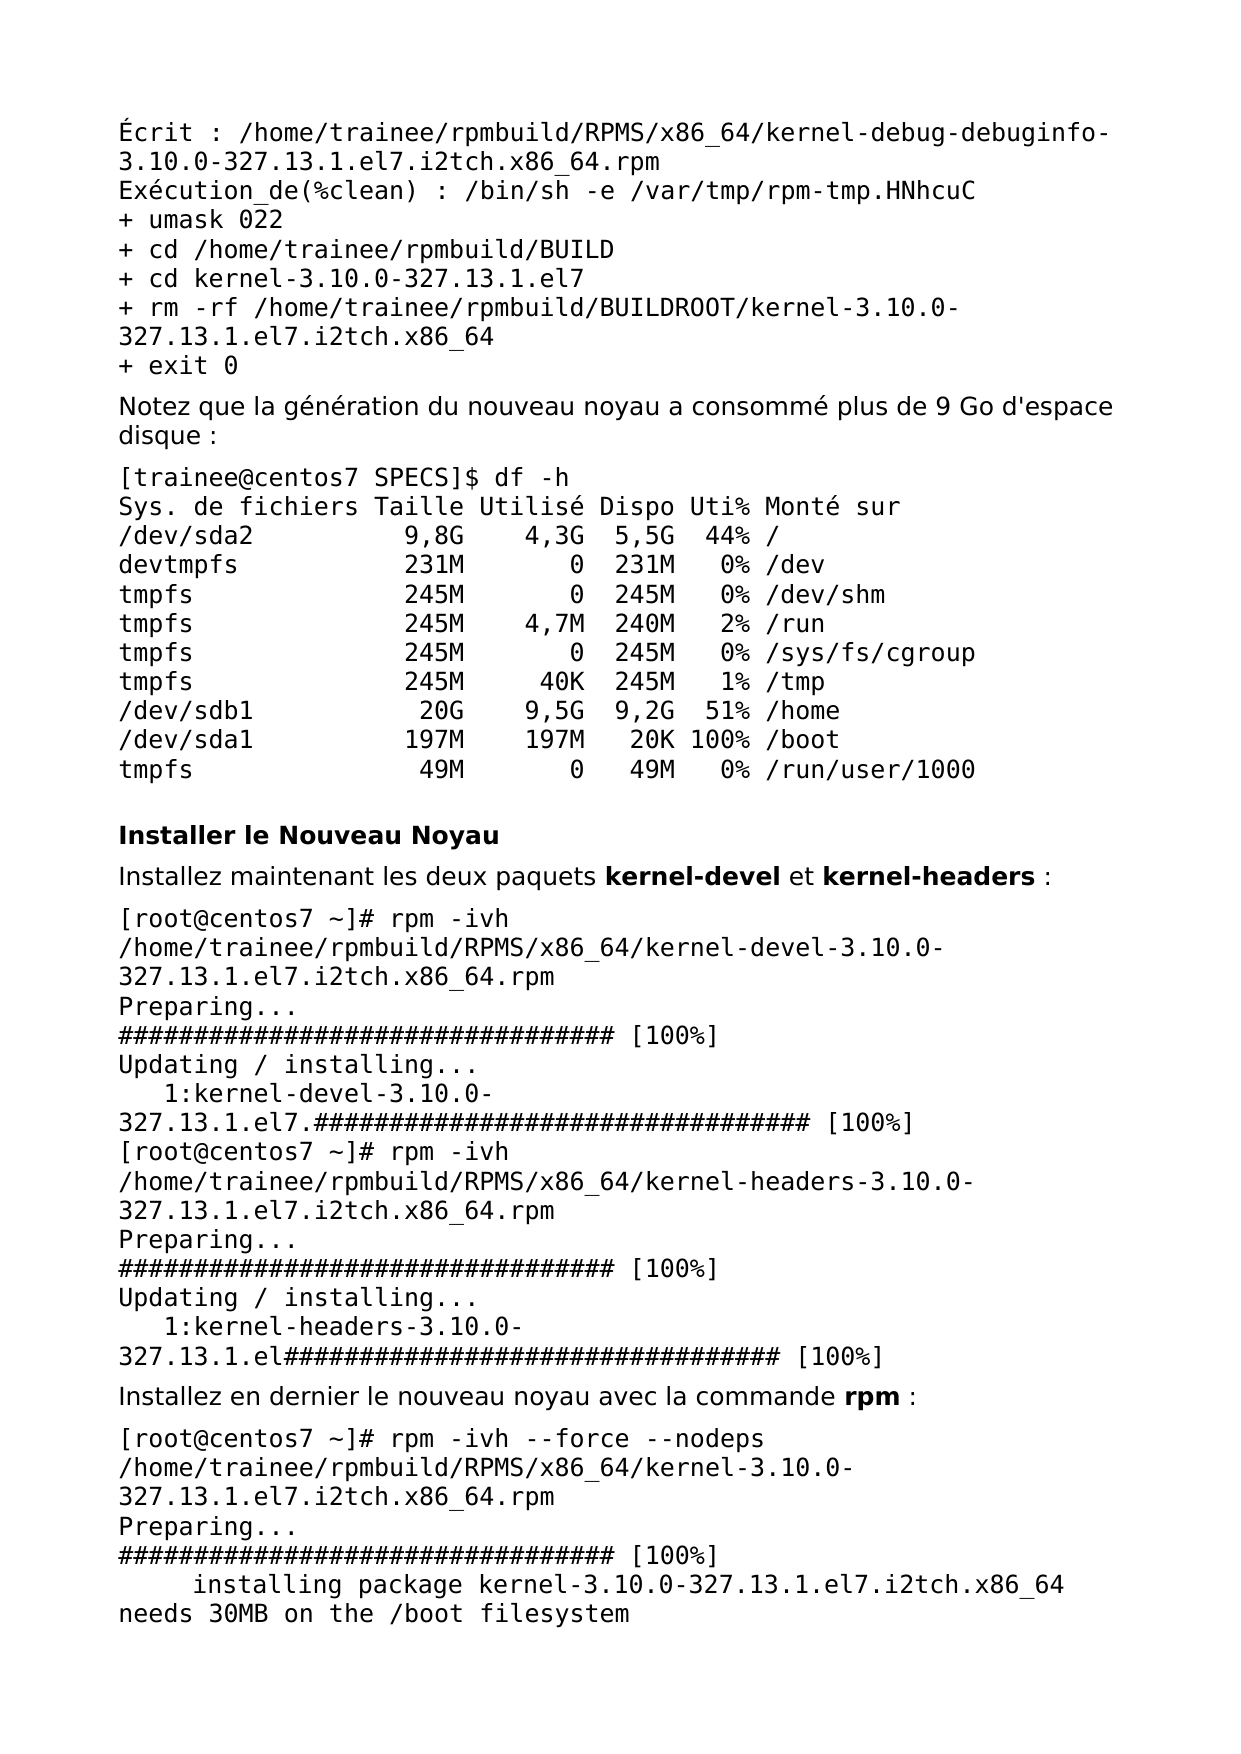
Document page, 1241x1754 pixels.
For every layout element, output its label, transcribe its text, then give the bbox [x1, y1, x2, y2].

text Notez que la génération du nouveau noyau a consommé plus de 9 Go d'espace disque : [118, 392, 1122, 451]
text Installez maintenant les deux paquets kernel-devel et kernel-headers : [118, 862, 1122, 892]
subtitle Installer le Nouveau Noyau [118, 821, 1122, 850]
text [trainee@centos7 SPECS]$ df -h Sys. de fichiers Taille Utilisé Dispo Uti% Monté sur /dev/sda2 9,8G 4,3G 5,5G 44% / devtmpfs 231M 0 231M 0% /dev tmpfs 245M 0 245M 0% /dev/shm tmpfs 245M 4,7M 240M 2% /run tmpfs 245M 0 245M 0% /sys/fs/cgroup tmpfs 245M 40K 245M 1% /tmp /dev/sdb1 20G 9,5G 9,2G 51% /home /dev/sda1 197M 197M 20K 100% /boot tmpfs 49M 0 49M 0% /run/user/1000 [118, 463, 1122, 784]
text Écrit : /home/trainee/rpmbuild/RPMS/x86_64/kernel-debug-debuginfo-3.10.0-327.13.1.el7.i2tch.x86_64.rpm Exécution_de(%clean) : /bin/sh -e /var/tmp/rpm-tmp.HNhcuC + umask 022 + cd /home/trainee/rpmbuild/BUILD + cd kernel-3.10.0-327.13.1.el7 + rm -rf /home/trainee/rpmbuild/BUILDROOT/kernel-3.10.0-327.13.1.el7.i2tch.x86_64 + exit 0 [118, 118, 1122, 381]
text [root@centos7 ~]# rpm -ivh --force --nodeps /home/trainee/rpmbuild/RPMS/x86_64/kernel-3.10.0-327.13.1.el7.i2tch.x86_64.rpm Preparing... ################################# [100%] installing package kernel-3.10.0-327.13.1.el7.i2tch.x86_64 needs 30MB on the /boot filesystem [118, 1424, 1122, 1628]
text [root@centos7 ~]# rpm -ivh /home/trainee/rpmbuild/RPMS/x86_64/kernel-devel-3.10.0-327.13.1.el7.i2tch.x86_64.rpm Preparing... ################################# [100%] Updating / installing... 1:kernel-devel-3.10.0-327.13.1.el7.################################# [100%] [root@centos7 ~]# rpm -ivh /home/trainee/rpmbuild/RPMS/x86_64/kernel-headers-3.10.0-327.13.1.el7.i2tch.x86_64.rpm Preparing... ################################# [100%] Updating / installing... 1:kernel-headers-3.10.0-327.13.1.el################################# [100%] [118, 904, 1122, 1371]
text Installez en dernier le nouveau noyau avec la commande rpm : [118, 1383, 1122, 1412]
